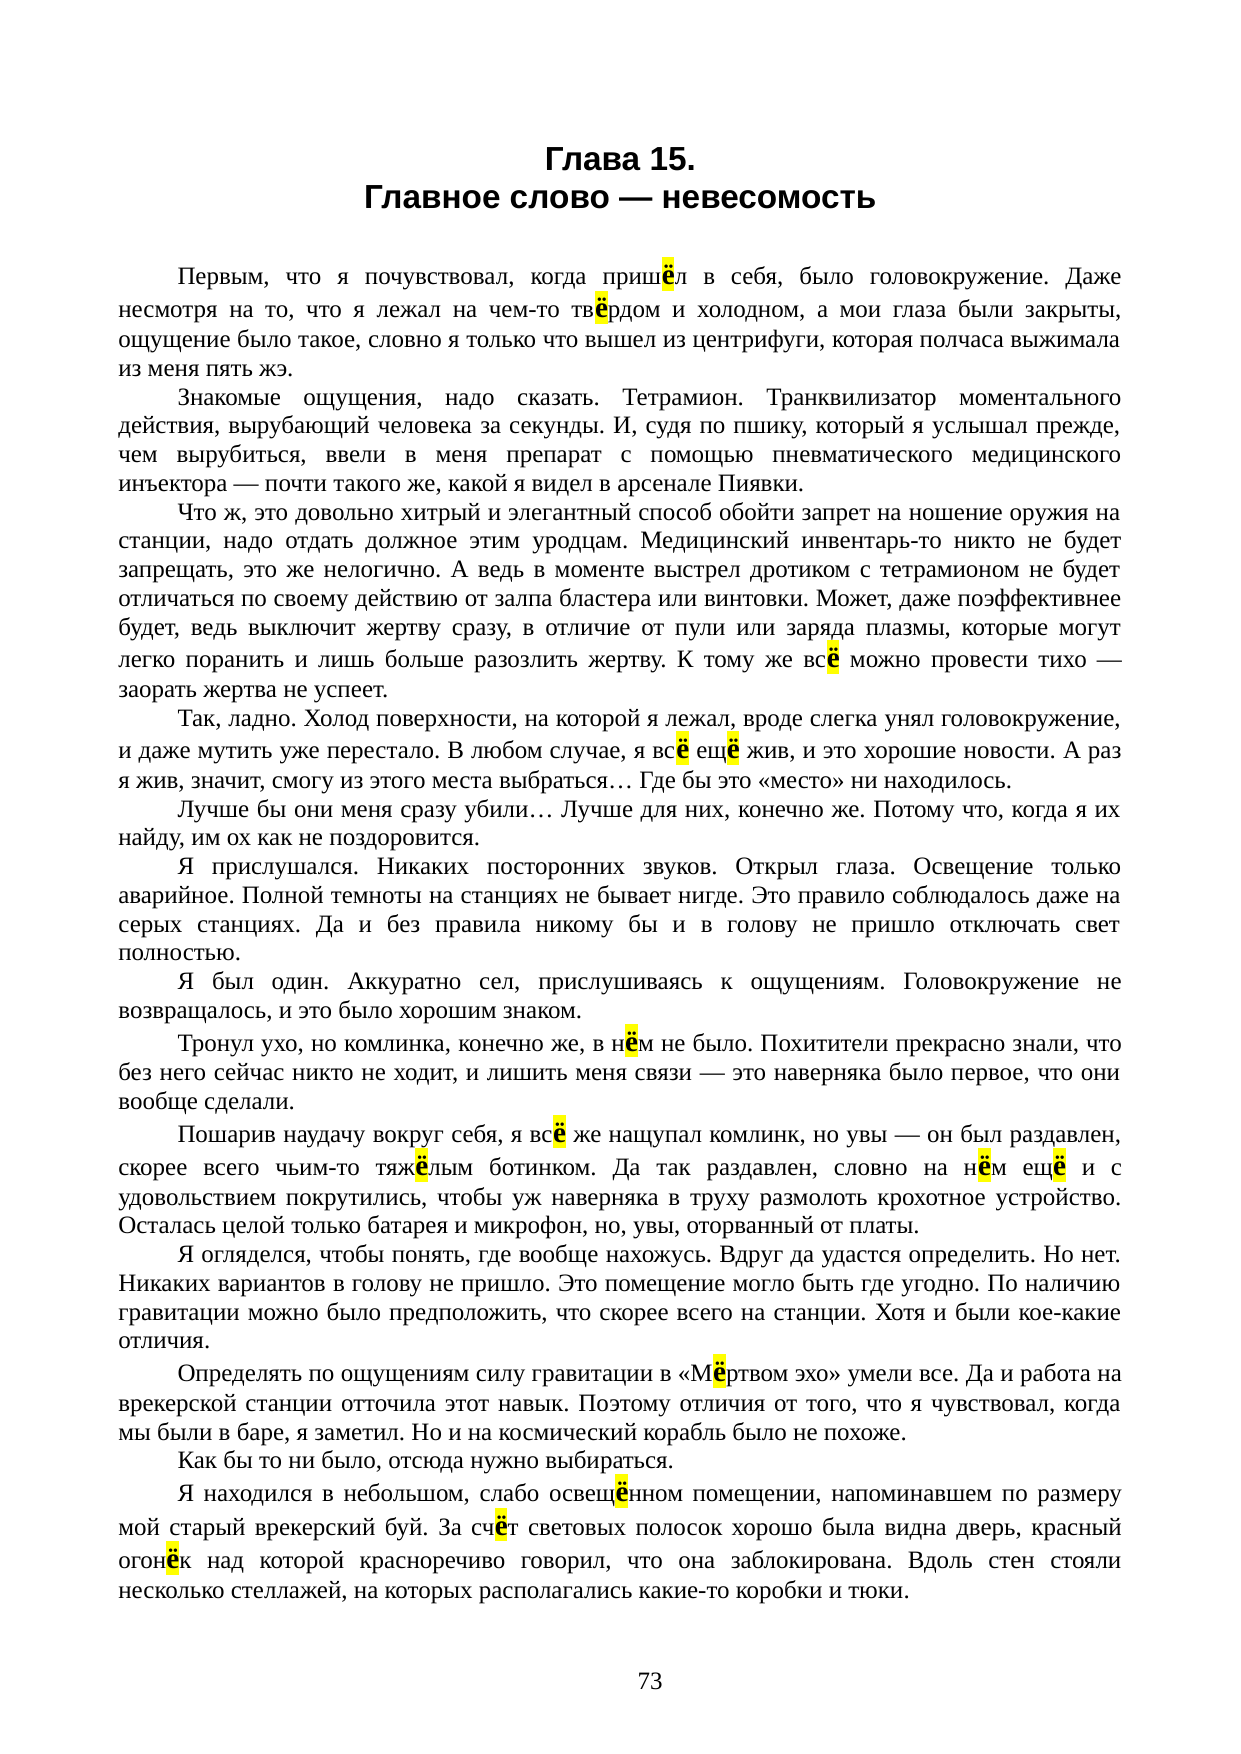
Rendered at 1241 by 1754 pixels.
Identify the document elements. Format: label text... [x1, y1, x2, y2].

text Я огляделся, чтобы понять, где вообще нахожусь. Вдруг да удастся определить. Но нет. Никаких вариантов в голову не пришло. Это помещение могло быть где угодно. По наличию гравитации можно было предположить, что скорее всего на станции. Хотя и были кое-какие отличия. [118, 1239, 1122, 1354]
text Что ж, это довольно хитрый и элегантный способ обойти запрет на ношение оружия на станции, надо отдать должное этим уродцам. Медицинский инвентарь-то никто не будет запрещать, это же нелогично. А ведь в моменте выстрел дротиком с тетрамионом не будет отличаться по своему действию от залпа бластера или винтовки. Может, даже поэффективнее будет, ведь выключит жертву сразу, в отличие от пули или заряда плазмы, которые могут легко поранить и лишь больше разозлить жертву. К тому же всё можно провести тихо — заорать жертва не успеет. [118, 497, 1122, 703]
text Пошарив наудачу вокруг себя, я всё же нащупал комлинк, но увы — он был раздавлен, скорее всего чьим-то тяжёлым ботинком. Да так раздавлен, словно на нём ещё и с удовольствием покрутились, чтобы уж наверняка в труху размолоть крохотное устройство. Осталась целой только батарея и микрофон, но, увы, оторванный от платы. [118, 1115, 1122, 1239]
text Первым, что я почувствовал, когда пришёл в себя, было головокружение. Даже несмотря на то, что я лежал на чем-то твёрдом и холодном, а мои глаза были закрыты, ощущение было такое, словно я только что вышел из центрифуги, которая полчаса выжимала из меня пять жэ. [118, 257, 1122, 382]
text Я прислушался. Никаких посторонних звуков. Открыл глаза. Освещение только аварийное. Полной темноты на станциях не бывает нигде. Это правило соблюдалось даже на серых станциях. Да и без правила никому бы и в голову не пришло отключать свет полностью. [118, 851, 1122, 966]
text Определять по ощущениям силу гравитации в «Мёртвом эхо» умели все. Да и работа на врекерской станции отточила этот навык. Поэтому отличия от того, что я чувствовал, когда мы были в баре, я заметил. Но и на космический корабль было не похоже. [118, 1354, 1122, 1445]
text Я находился в небольшом, слабо освещённом помещении, напоминавшем по размеру мой старый врекерский буй. За счёт световых полосок хорошо была видна дверь, красный огонёк над которой красноречиво говорил, что она заблокирована. Вдоль стен стояли несколько стеллажей, на которых располагались какие-то коробки и тюки. [118, 1474, 1122, 1603]
text Так, ладно. Холод поверхности, на которой я лежал, вроде слегка унял головокружение, и даже мутить уже перестало. В любом случае, я всё ещё жив, и это хорошие новости. А раз я жив, значит, смогу из этого места выбраться… Где бы это «место» ни находилось. [118, 703, 1122, 794]
text Тронул ухо, но комлинка, конечно же, в нём не было. Похитители прекрасно знали, что без него сейчас никто не ходит, и лишить меня связи — это наверняка было первое, что они вообще сделали. [118, 1024, 1122, 1115]
text Лучше бы они меня сразу убили… Лучше для них, конечно же. Потому что, когда я их найду, им ох как не поздоровится. [118, 794, 1122, 851]
text Как бы то ни было, отсюда нужно выбираться. [118, 1445, 1122, 1474]
text Я был один. Аккуратно сел, прислушиваясь к ощущениям. Головокружение не возвращалось, и это было хорошим знаком. [118, 966, 1122, 1024]
subtitle Глава 15. Главное слово — невесомость [118, 139, 1122, 216]
text Знакомые ощущения, надо сказать. Тетрамион. Транквилизатор моментального действия, вырубающий человека за секунды. И, судя по пшику, который я услышал прежде, чем вырубиться, ввели в меня препарат с помощью пневматического медицинского инъектора — почти такого же, какой я видел в арсенале Пиявки. [118, 382, 1122, 497]
